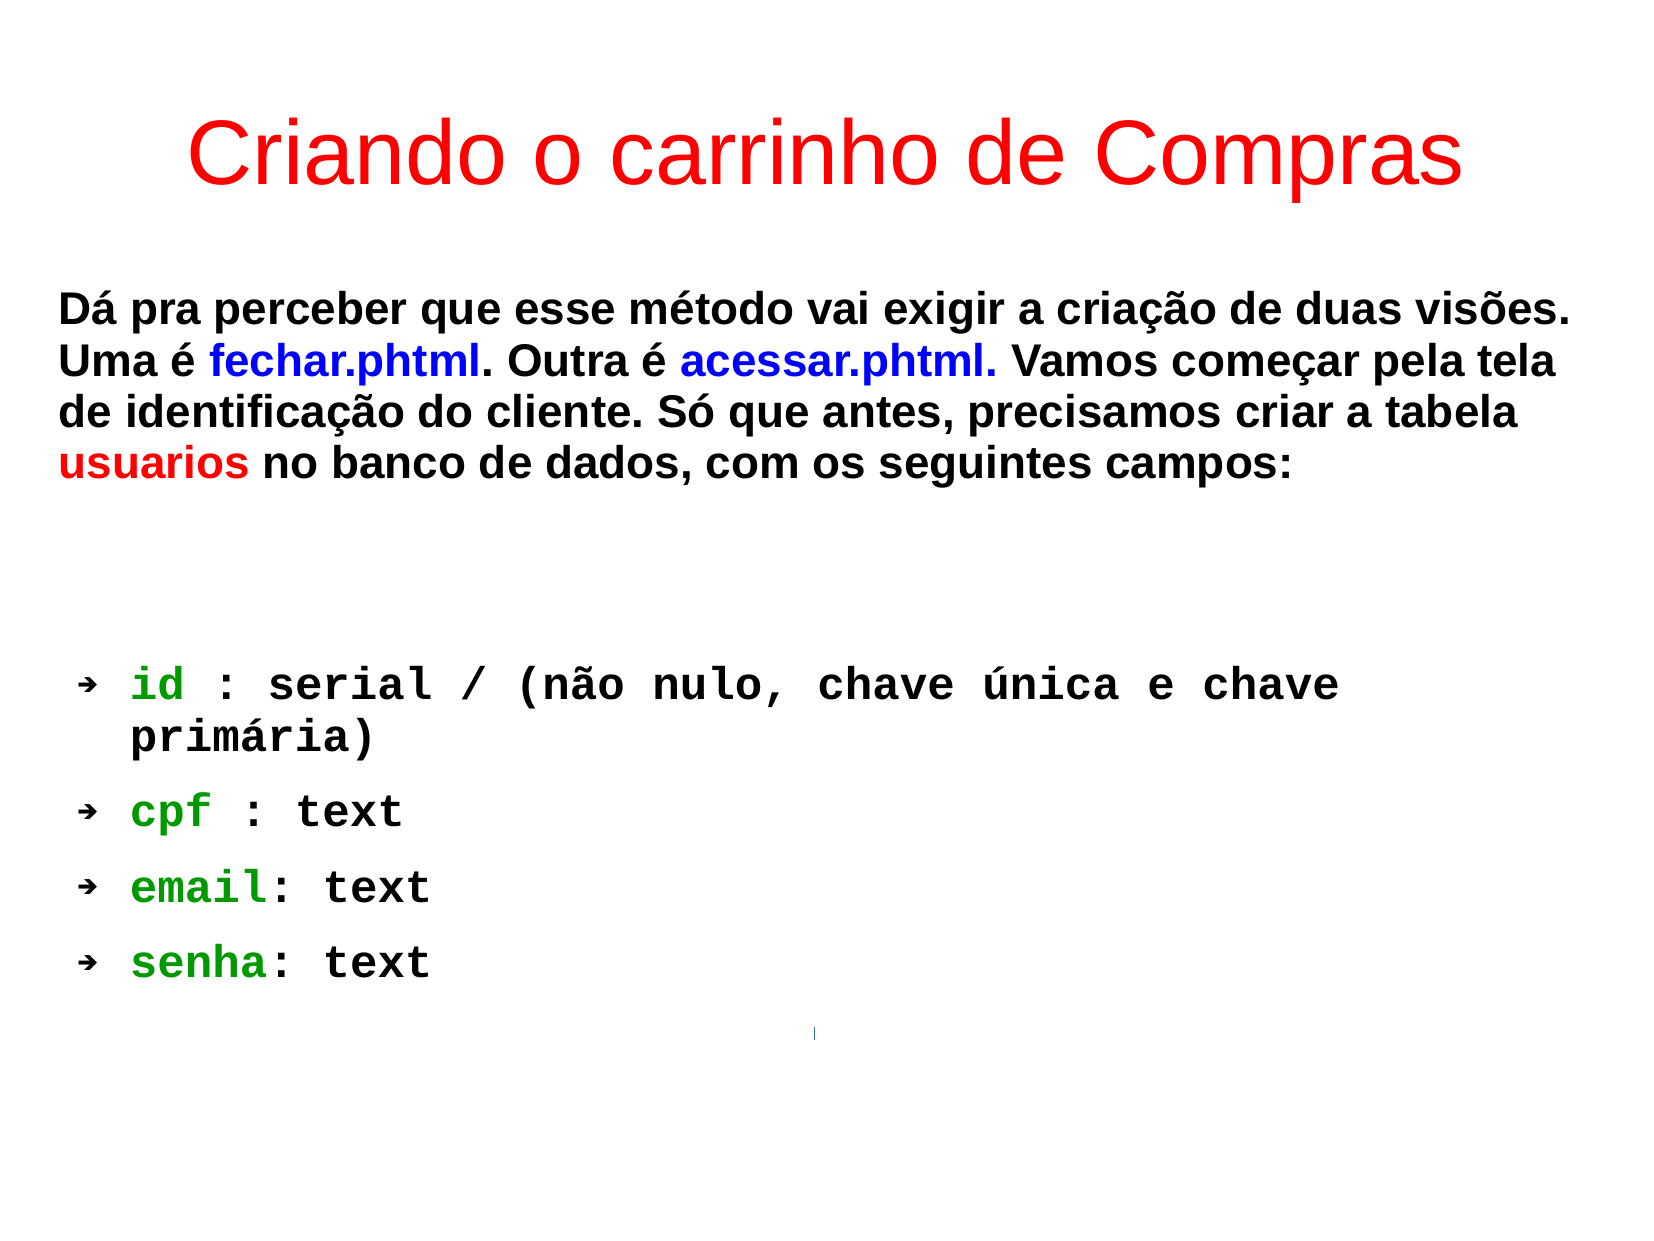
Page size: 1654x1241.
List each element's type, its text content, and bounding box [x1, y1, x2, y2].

list Dá pra perceber que esse método vai exigir a criação de duas visões. Uma é fechar.phtml. Outra é acessar.phtml. Vamos começar pela tela de identificação do cliente. Só que antes, precisamos criar a tabela usuarios no banco de dados, com os seguintes campos: id : serial / (não nulo, chave única e chave primária) cpf : text email: text senha: text [59, 283, 1607, 1182]
title Criando o carrinho de Compras [82, 49, 1571, 257]
